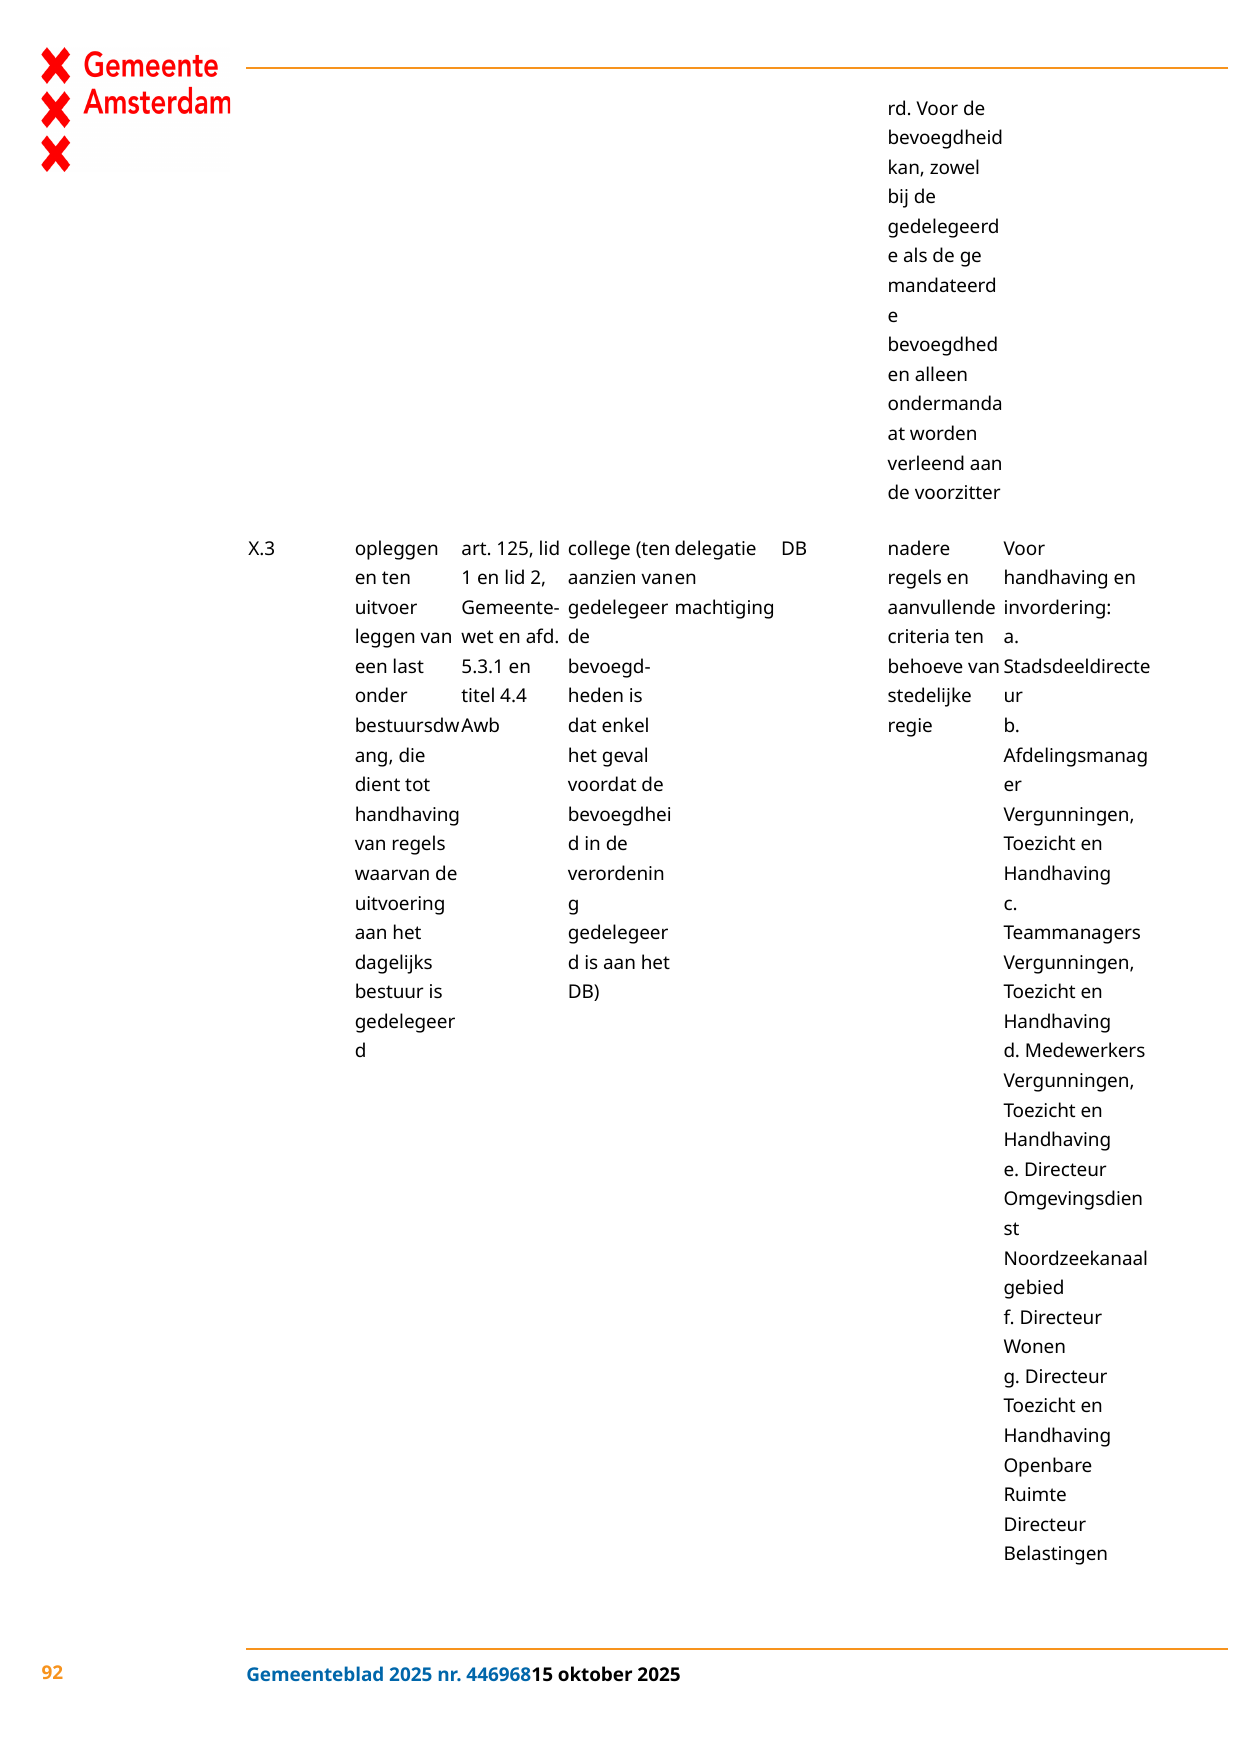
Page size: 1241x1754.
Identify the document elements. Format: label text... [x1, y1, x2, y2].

table_cell [248, 1566, 354, 1592]
table_cell [568, 95, 674, 505]
table_cell [781, 1566, 887, 1592]
table_cell [461, 1566, 568, 1592]
table_cell [674, 95, 781, 505]
table_cell rd. Voor de bevoegdheid kan, zowel bij de gedelegeerde als de ge mandateerde bevoegdheden alleen ondermandaat worden verleend aan de voorzitter [888, 95, 1003, 505]
table_cell delegatie en machtiging [674, 505, 781, 1566]
table_cell Voor handhaving en invordering: a. Stadsdeeldirecteur b. Afdelingsmanager Vergunningen, Toezicht en Handhaving c. Teammanagers Vergunningen, Toezicht en Handhaving d. Medewerkers Vergunningen, Toezicht en Handhaving e. Directeur Omgevingsdienst Noordzeekanaalgebied f. Directeur Wonen g. Directeur Toezicht en Handhaving Openbare Ruimte Directeur Belastingen [1003, 505, 1152, 1566]
table_cell [461, 95, 568, 505]
picture [41, 47, 231, 172]
table_cell [248, 95, 354, 505]
table_cell [781, 95, 887, 505]
table_cell [674, 1566, 781, 1592]
table_cell nadere regels en aanvullende criteria ten behoeve van stedelijke regie [888, 505, 1003, 1566]
table_cell [1003, 95, 1152, 505]
table_cell X.3 [248, 505, 354, 1566]
table_cell DB [781, 505, 887, 1566]
table_cell art. 125, lid 1 en lid 2, Gemeente-wet en afd. 5.3.1 en titel 4.4 Awb [461, 505, 568, 1566]
table_cell [568, 1566, 674, 1592]
table_cell opleggen en ten uitvoer leggen van een last onder bestuursdwang, die dient tot handhaving van regels waarvan de uitvoering aan het dagelijks bestuur is gedelegeerd [355, 505, 461, 1566]
table_cell college (ten aanzien van gedelegeerde bevoegd-heden is dat enkel het geval voordat de bevoegdheid in de verordening gedelegeerd is aan het DB) [568, 505, 674, 1566]
table_cell [355, 95, 461, 505]
table_cell [888, 1566, 1003, 1592]
